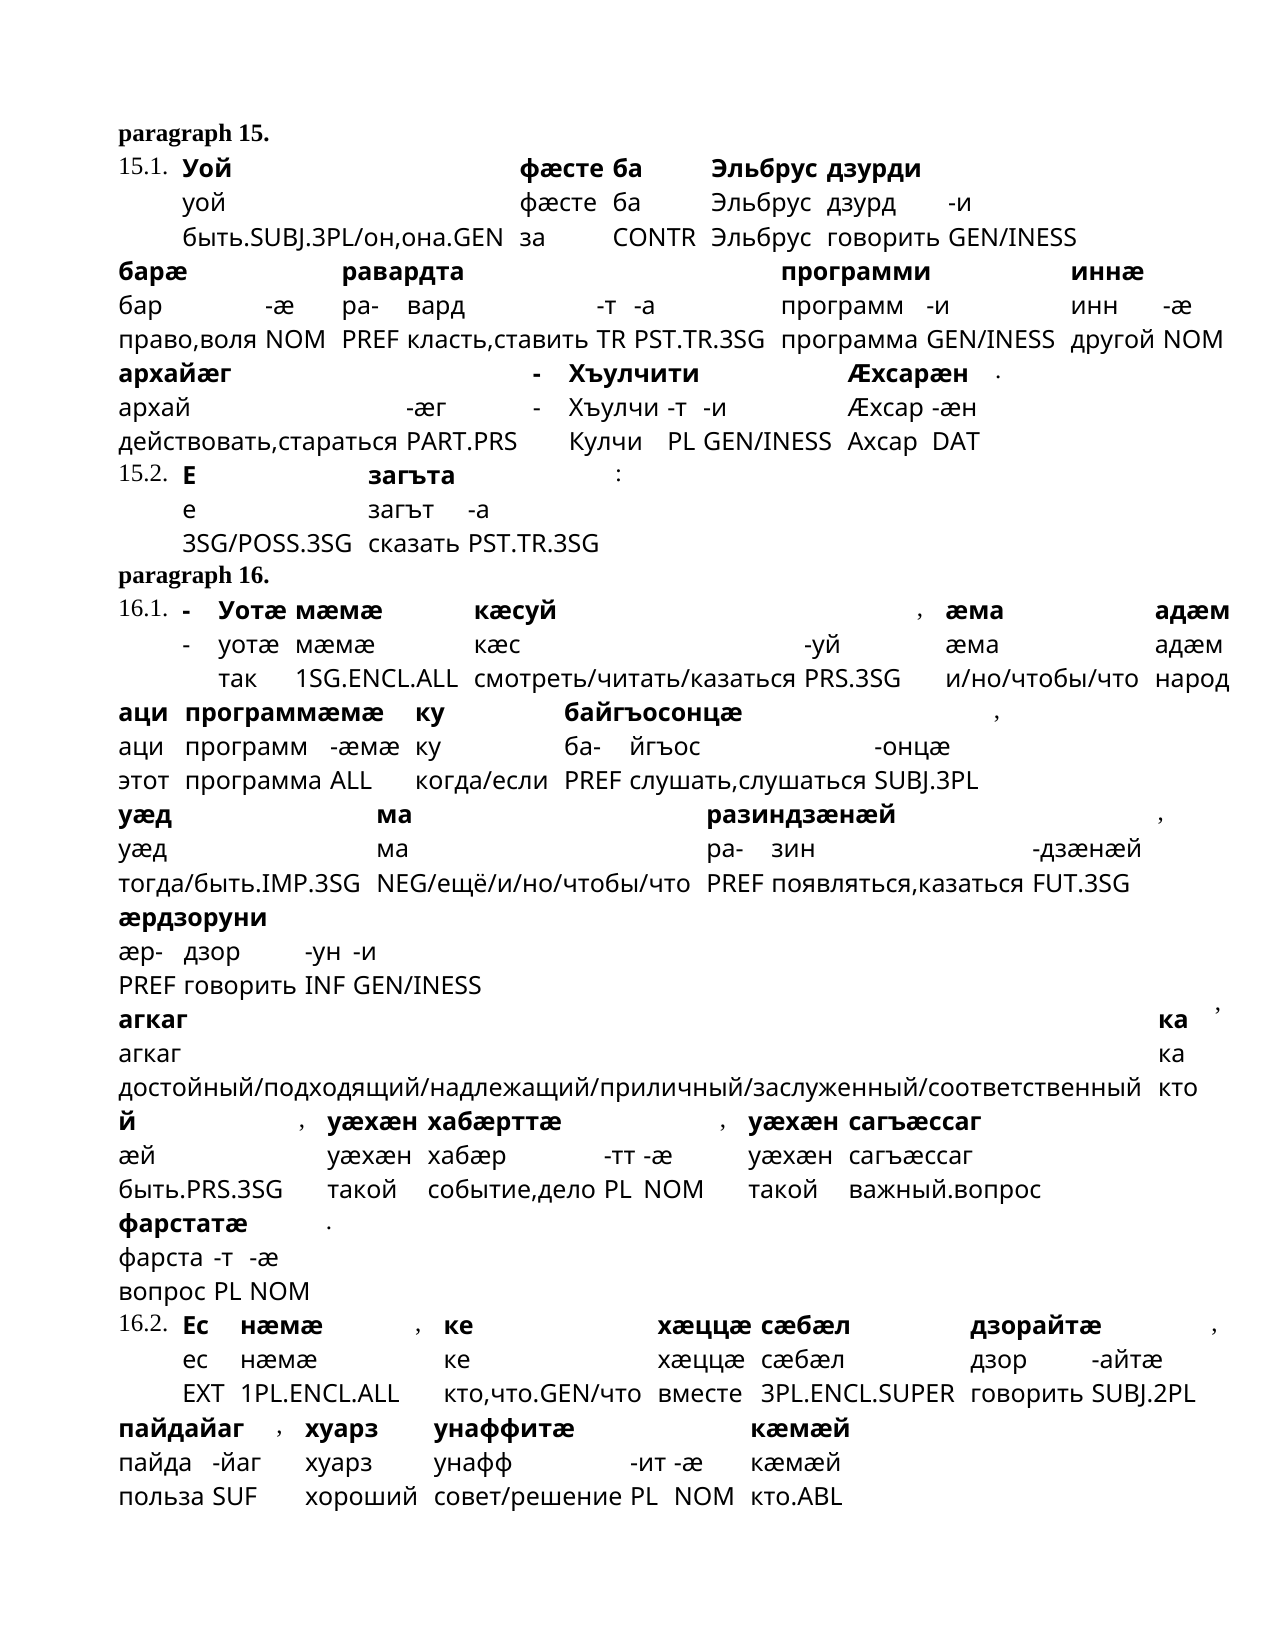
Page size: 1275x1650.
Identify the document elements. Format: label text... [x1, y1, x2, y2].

text программæмæ [184, 695, 407, 729]
text й [118, 1104, 291, 1138]
text сагъæссаг [848, 1138, 1041, 1172]
text дзурди [827, 151, 1085, 185]
text ку [415, 695, 556, 729]
text paragraph 16. [118, 560, 1249, 588]
text кто.ABL [750, 1478, 842, 1512]
text PART.PRS [406, 423, 517, 458]
text -йаг [212, 1444, 261, 1478]
text уæхæн [748, 1138, 833, 1172]
text , [917, 593, 938, 621]
text - [182, 627, 203, 661]
text ба [612, 151, 704, 185]
text Ахсар [847, 423, 924, 458]
text аци [118, 695, 177, 729]
text -а [468, 492, 600, 526]
text Хъулчи [569, 389, 659, 423]
text -и [926, 287, 1055, 321]
text DAT [932, 423, 980, 458]
text байгъосонцæ [564, 695, 986, 729]
text GEN/INESS [948, 219, 1077, 253]
text INF [304, 967, 345, 1001]
text PREF [706, 865, 764, 899]
text -и [703, 389, 832, 423]
text SUBJ.2PL [1091, 1376, 1196, 1410]
text , [994, 695, 1015, 724]
text -æ [249, 1240, 311, 1274]
text уæд [118, 797, 369, 831]
text архай [118, 389, 398, 423]
text paragraph 15. [118, 118, 1249, 147]
text загъта [368, 458, 607, 492]
text GEN/INESS [703, 423, 832, 458]
text уæхæн [327, 1138, 412, 1172]
text дзорайтæ [970, 1308, 1203, 1342]
text этот [118, 763, 169, 797]
text дзурд [827, 185, 940, 219]
text кто,что.GEN/что [443, 1376, 642, 1410]
text тогда/быть.IMP.3SG [118, 865, 361, 899]
text смотреть/читать/казаться [473, 661, 796, 695]
text 16.1. [118, 593, 174, 621]
text зин [771, 831, 1024, 865]
text фарста [118, 1240, 206, 1274]
text 15.1. [118, 151, 174, 180]
text кæсуй [473, 593, 909, 627]
text , [298, 1104, 319, 1132]
text такой [327, 1172, 412, 1206]
text хуарз [305, 1444, 418, 1478]
text кто [1158, 1069, 1198, 1104]
text ба- [564, 729, 622, 763]
text разиндзæнæй [706, 797, 1150, 831]
text за [519, 219, 597, 253]
text ке [443, 1342, 642, 1376]
text мæмæ [295, 627, 458, 661]
text PREF [118, 967, 176, 1001]
text слушать,слушаться [629, 763, 867, 797]
text агкаг [118, 1001, 1150, 1036]
text равардта [341, 253, 773, 287]
text . [326, 1206, 347, 1234]
text сæбæл [761, 1308, 963, 1342]
text хуарз [305, 1410, 426, 1444]
text PREF [341, 321, 399, 355]
text : [615, 458, 636, 486]
text GEN/INESS [353, 967, 482, 1001]
text NEG/ещё/и/но/чтобы/что [376, 865, 691, 899]
text Эльбрус [711, 151, 819, 185]
text , [1211, 1308, 1232, 1337]
text уæд [118, 831, 361, 865]
text ка [1158, 1001, 1206, 1036]
text ’ [1213, 1001, 1234, 1030]
text -æмæ [330, 729, 400, 763]
text кæмæй [750, 1410, 851, 1444]
text хæццæ [657, 1342, 745, 1376]
text , [719, 1104, 741, 1132]
text барæ [118, 253, 334, 287]
text PRS.3SG [804, 661, 901, 695]
text нæмæ [240, 1342, 400, 1376]
text ма [376, 831, 691, 865]
text адæм [1154, 593, 1237, 627]
text -ит [630, 1444, 666, 1478]
text - [533, 355, 561, 389]
text Уой [182, 151, 512, 185]
text право,воля [118, 321, 257, 355]
text æма [945, 627, 1139, 661]
text сагъæссаг [848, 1104, 1049, 1138]
text PL [603, 1172, 636, 1206]
text загът [368, 492, 460, 526]
text программа [184, 763, 322, 797]
text уæхæн [748, 1104, 841, 1138]
text и/но/чтобы/что [945, 661, 1139, 695]
text 1SG.ENCL.ALL [295, 661, 458, 695]
text Эльбрус [711, 219, 811, 253]
text быть.PRS.3SG [118, 1172, 283, 1206]
text Æхсарæн [847, 355, 987, 389]
text Æхсар [847, 389, 924, 423]
text класть,ставить [407, 321, 589, 355]
text вместе [657, 1376, 745, 1410]
text достойный/подходящий/надлежащий/приличный/заслуженный/соответственный [118, 1069, 1143, 1104]
text дзор [183, 933, 297, 967]
text NOM [643, 1172, 704, 1206]
text -æ [643, 1138, 704, 1172]
text PREF [564, 763, 622, 797]
text -ун [304, 933, 345, 967]
text кæс [473, 627, 796, 661]
text 1PL.ENCL.ALL [240, 1376, 400, 1410]
text сæбæл [761, 1342, 955, 1376]
text EXT [182, 1376, 224, 1410]
text ALL [330, 763, 400, 797]
text бар [118, 287, 257, 321]
text æй [118, 1138, 283, 1172]
text говорить [970, 1376, 1084, 1410]
text PST.TR.3SG [468, 526, 600, 560]
text нæмæ [240, 1308, 407, 1342]
text NOM [674, 1478, 735, 1512]
text NOM [265, 321, 326, 355]
text действовать,стараться [118, 423, 398, 458]
text FUT.3SG [1032, 865, 1142, 899]
text программ [781, 287, 918, 321]
text Кулчи [569, 423, 659, 458]
text -æ [1163, 287, 1224, 321]
text фæсте [519, 185, 597, 219]
text Хъулчити [569, 355, 840, 389]
text -а [633, 287, 766, 321]
text сказать [368, 526, 460, 560]
text GEN/INESS [926, 321, 1055, 355]
text -æ [265, 287, 326, 321]
text ра- [341, 287, 399, 321]
text унафф [433, 1444, 622, 1478]
text архайæг [118, 355, 525, 389]
text -айтæ [1091, 1342, 1196, 1376]
text пайда [118, 1444, 204, 1478]
text -дзæнæй [1032, 831, 1142, 865]
text NOM [249, 1274, 311, 1308]
text PL [630, 1478, 666, 1512]
text Е [182, 458, 360, 492]
text когда/если [415, 763, 549, 797]
text народ [1154, 661, 1229, 695]
text мæмæ [295, 593, 466, 627]
text такой [748, 1172, 833, 1206]
text -т [213, 1240, 242, 1274]
text . [995, 355, 1016, 384]
text дзор [970, 1342, 1084, 1376]
text агкаг [118, 1036, 1143, 1069]
text быть.SUBJ.3PL/он,она.GEN [182, 219, 504, 253]
text пайдайаг [118, 1410, 269, 1444]
text SUF [212, 1478, 261, 1512]
text инн [1070, 287, 1155, 321]
text 3SG/POSS.3SG [182, 526, 353, 560]
text ку [415, 729, 549, 763]
text польза [118, 1478, 204, 1512]
text другой [1070, 321, 1155, 355]
text 15.2. [118, 458, 174, 486]
text -æн [932, 389, 980, 423]
text е [182, 492, 353, 526]
text уæхæн [327, 1104, 420, 1138]
text PL [667, 423, 695, 458]
text TR [596, 321, 626, 355]
text программа [781, 321, 918, 355]
text совет/решение [433, 1478, 622, 1512]
text CONTR [612, 219, 696, 253]
text -тт [603, 1138, 636, 1172]
text хабæрттæ [427, 1104, 712, 1138]
text уой [182, 185, 504, 219]
text так [218, 661, 279, 695]
text событие,дело [427, 1172, 596, 1206]
text ма [376, 797, 698, 831]
text -т [596, 287, 626, 321]
text ба [612, 185, 696, 219]
text -æ [674, 1444, 735, 1478]
text -и [948, 185, 1077, 219]
text ка [1158, 1036, 1198, 1069]
text фарстатæ [118, 1206, 318, 1240]
text ра- [706, 831, 764, 865]
text æма [945, 593, 1147, 627]
text , [415, 1308, 436, 1337]
text адæм [1154, 627, 1229, 661]
text иннæ [1070, 253, 1232, 287]
text унаффитæ [433, 1410, 743, 1444]
text хабæр [427, 1138, 596, 1172]
text ке [443, 1308, 650, 1342]
text -æг [406, 389, 517, 423]
text ес [182, 1342, 224, 1376]
text , [1157, 797, 1178, 826]
text Эльбрус [711, 185, 811, 219]
text фæсте [519, 151, 605, 185]
text -уй [804, 627, 901, 661]
text Ес [182, 1308, 232, 1342]
text æр- [118, 933, 176, 967]
text говорить [183, 967, 297, 1001]
text вопрос [118, 1274, 206, 1308]
text программ [184, 729, 322, 763]
text - [533, 389, 554, 423]
text æрдзоруни [118, 899, 489, 933]
text SUBJ.3PL [874, 763, 979, 797]
text PL [213, 1274, 242, 1308]
text PST.TR.3SG [633, 321, 766, 355]
text уотæ [218, 627, 279, 661]
text хороший [305, 1478, 418, 1512]
text йгъос [629, 729, 867, 763]
text - [182, 593, 211, 627]
text -т [667, 389, 695, 423]
text аци [118, 729, 169, 763]
text -и [353, 933, 482, 967]
text 16.2. [118, 1308, 174, 1337]
text Уотæ [218, 593, 287, 627]
text , [276, 1410, 297, 1439]
text -онцæ [874, 729, 979, 763]
text 3PL.ENCL.SUPER [761, 1376, 955, 1410]
text появляться,казаться [771, 865, 1024, 899]
text программи [781, 253, 1063, 287]
text кæмæй [750, 1444, 842, 1478]
text NOM [1163, 321, 1224, 355]
text говорить [827, 219, 940, 253]
text хæццæ [657, 1308, 753, 1342]
text вард [407, 287, 589, 321]
text важный.вопрос [848, 1172, 1041, 1206]
